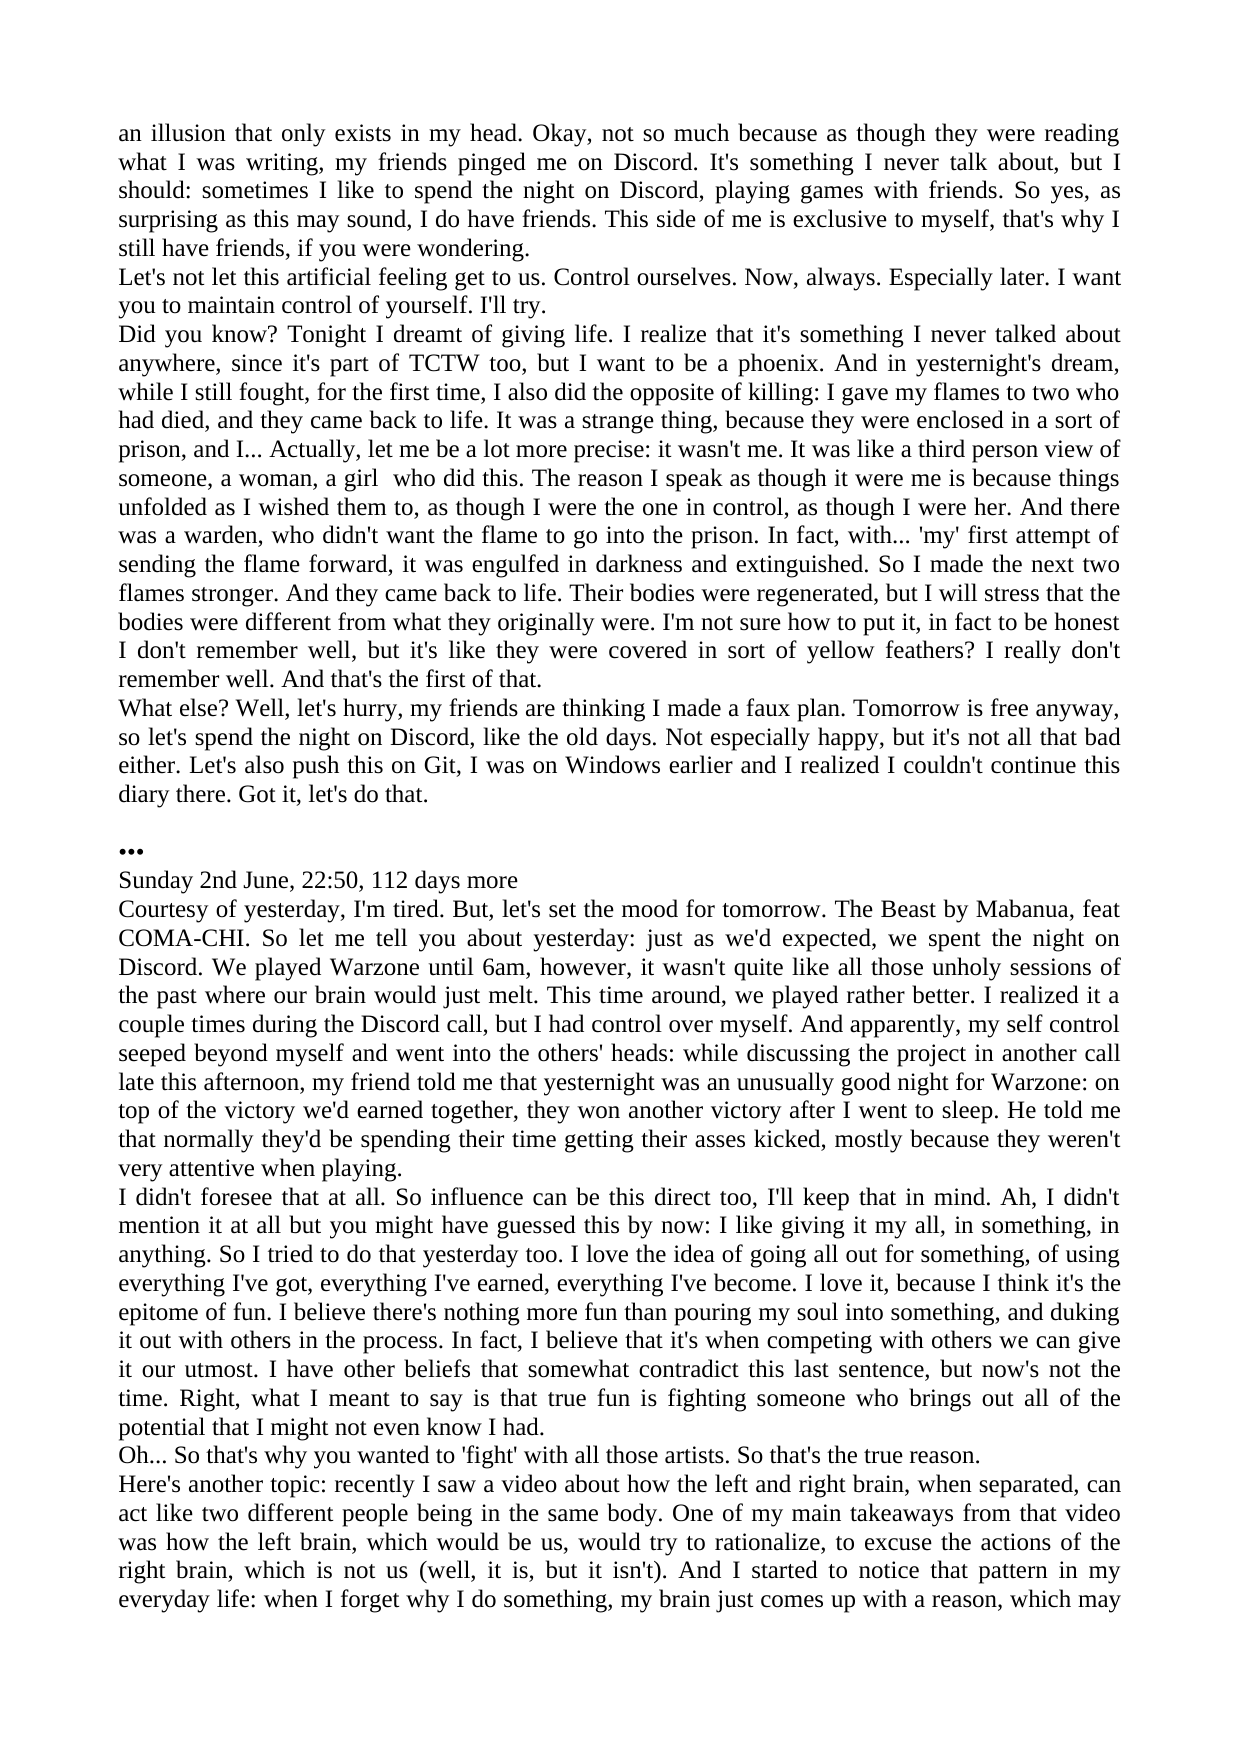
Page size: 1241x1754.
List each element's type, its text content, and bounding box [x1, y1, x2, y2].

text I didn't foresee that at all. So influence can be this direct too, I'll keep that in mind. Ah, I didn't mention it at all but you might have guessed this by now: I like giving it my all, in something, in anything. So I tried to do that yesterday too. I love the idea of going all out for something, of using everything I've got, everything I've earned, everything I've become. I love it, because I think it's the epitome of fun. I believe there's nothing more fun than pouring my soul into something, and duking it out with others in the process. In fact, I believe that it's when competing with others we can give it our utmost. I have other beliefs that somewhat contradict this last sentence, but now's not the time. Right, what I meant to say is that true fun is fighting someone who brings out all of the potential that I might not even know I had. [118, 1182, 1122, 1441]
text Here's another topic: recently I saw a video about how the left and right brain, when separated, can act like two different people being in the same body. One of my main takeaways from that video was how the left brain, which would be us, would try to rationalize, to excuse the actions of the right brain, which is not us (well, it is, but it isn't). And I started to notice that pattern in my everyday life: when I forget why I do something, my brain just comes up with a reason, which may [118, 1469, 1122, 1613]
text ••• [118, 837, 1122, 866]
text What else? Well, let's hurry, my friends are thinking I made a faux plan. Tomorrow is free anyway, so let's spend the night on Discord, like the old days. Not especially happy, but it's not all that bad either. Let's also push this on Git, I was on Windows earlier and I realized I couldn't continue this diary there. Got it, let's do that. [118, 693, 1122, 808]
text an illusion that only exists in my head. Okay, not so much because as though they were reading what I was writing, my friends pinged me on Discord. It's something I never talk about, but I should: sometimes I like to spend the night on Discord, playing games with friends. So yes, as surprising as this may sound, I do have friends. This side of me is exclusive to myself, that's why I still have friends, if you were wondering. [118, 118, 1122, 262]
text Let's not let this artificial feeling get to us. Control ourselves. Now, always. Especially later. I want you to maintain control of yourself. I'll try. [118, 262, 1122, 319]
text Did you know? Tonight I dreamt of giving life. I realize that it's something I never talked about anywhere, since it's part of TCTW too, but I want to be a phoenix. And in yesternight's dream, while I still fought, for the first time, I also did the opposite of killing: I gave my flames to two who had died, and they came back to life. It was a strange thing, because they were enclosed in a sort of prison, and I... Actually, let me be a lot more precise: it wasn't me. It was like a third person view of someone, a woman, a girl who did this. The reason I speak as though it were me is because things unfolded as I wished them to, as though I were the one in control, as though I were her. And there was a warden, who didn't want the flame to go into the prison. In fact, with... 'my' first attempt of sending the flame forward, it was engulfed in darkness and extinguished. So I made the next two flames stronger. And they came back to life. Their bodies were regenerated, but I will stress that the bodies were different from what they originally were. I'm not sure how to put it, in fact to be honest I don't remember well, but it's like they were covered in sort of yellow feathers? I really don't remember well. And that's the first of that. [118, 319, 1122, 693]
text Oh... So that's why you wanted to 'fight' with all those artists. So that's the true reason. [118, 1441, 1122, 1469]
text Courtesy of yesterday, I'm tired. But, let's set the mood for tomorrow. The Beast by Mabanua, feat COMA-CHI. So let me tell you about yesterday: just as we'd expected, we spent the night on Discord. We played Warzone until 6am, however, it wasn't quite like all those unholy sessions of the past where our brain would just melt. This time around, we played rather better. I realized it a couple times during the Discord call, but I had control over myself. And apparently, my self control seeped beyond myself and went into the others' heads: while discussing the project in another call late this afternoon, my friend told me that yesternight was an unusually good night for Warzone: on top of the victory we'd earned together, they won another victory after I went to sleep. He told me that normally they'd be spending their time getting their asses kicked, mostly because they weren't very attentive when playing. [118, 894, 1122, 1182]
text Sunday 2nd June, 22:50, 112 days more [118, 866, 1122, 894]
